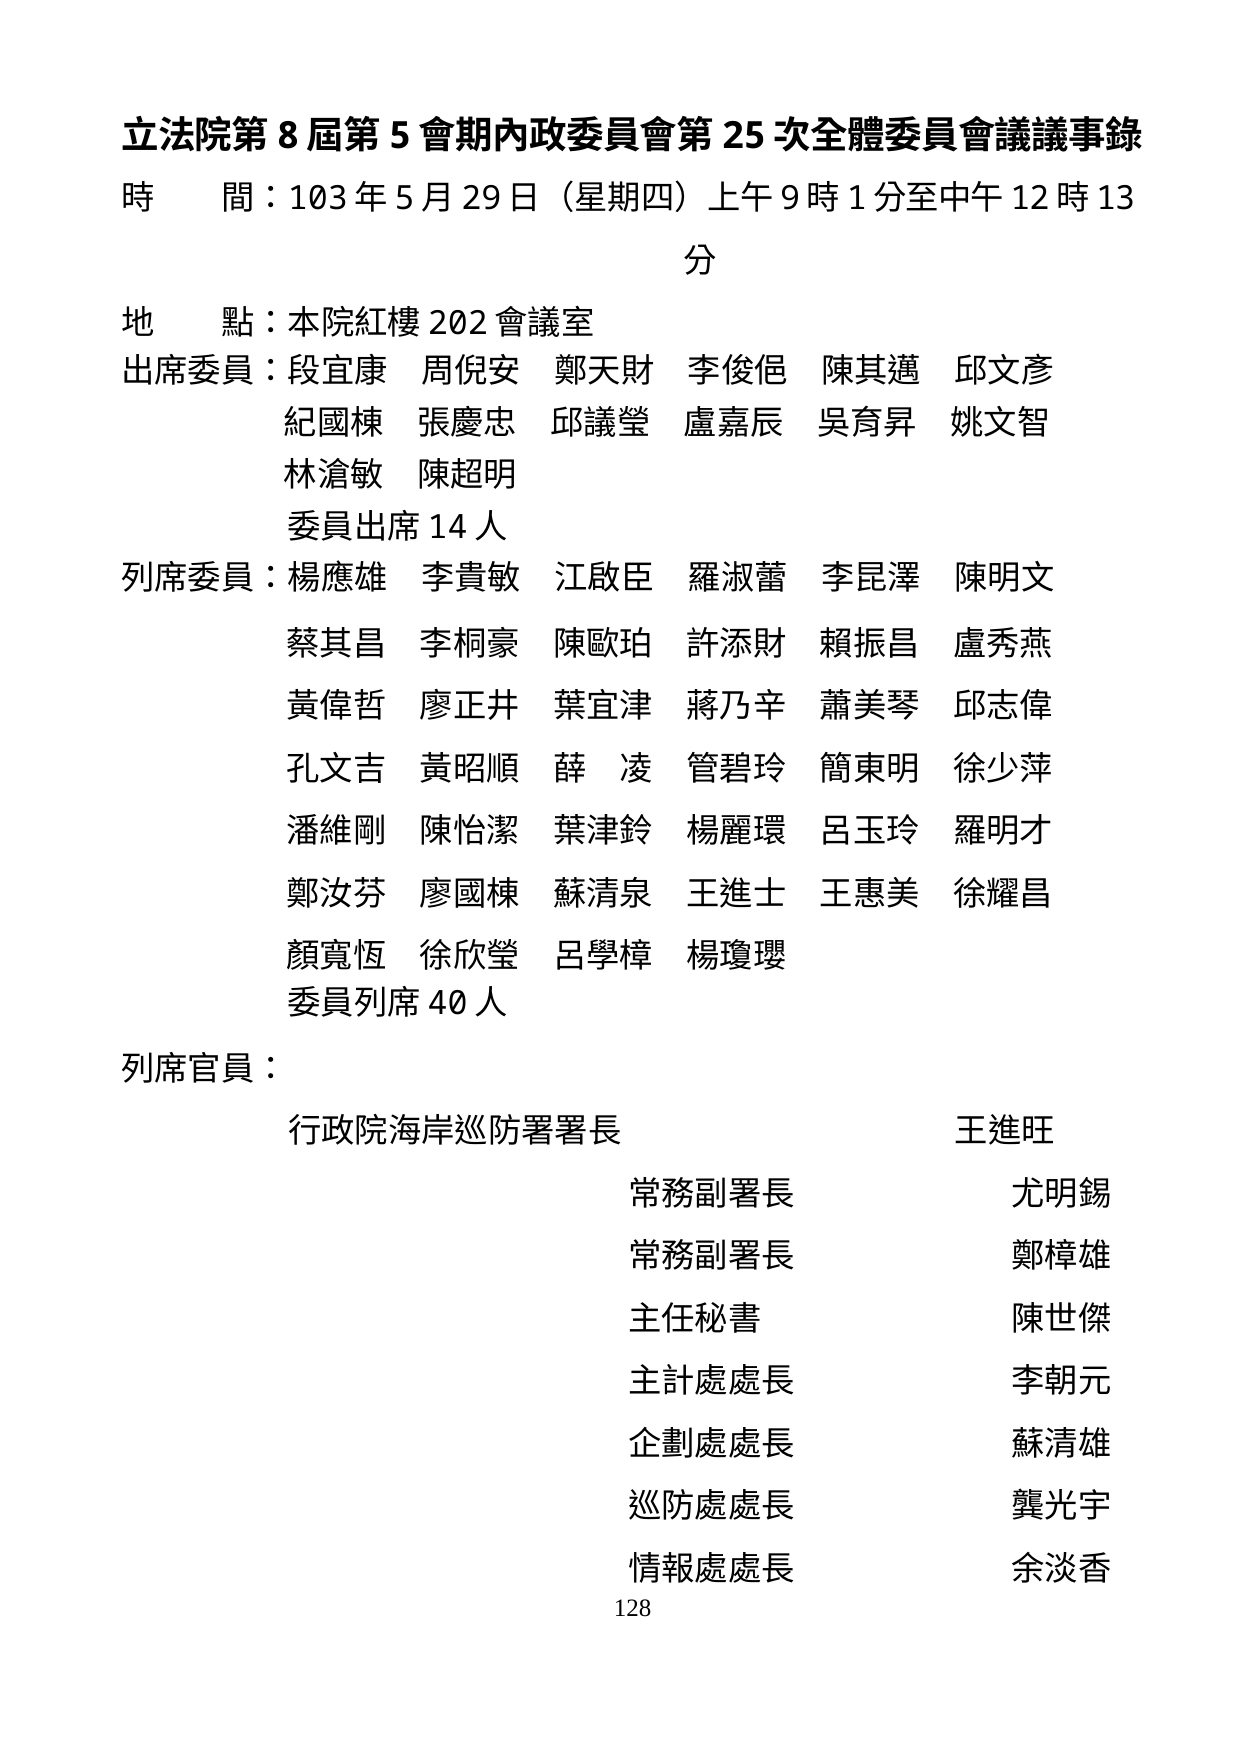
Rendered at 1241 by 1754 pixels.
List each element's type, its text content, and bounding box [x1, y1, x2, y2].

text 鄭汝芬 廖國棟 蘇清泉 王進士 王惠美 徐耀昌 [286, 849, 1144, 912]
text 地 點：本院紅樓202會議室 [121, 278, 1144, 341]
text 紀國棟 張慶忠 邱議瑩 盧嘉辰 吳育昇 姚文智 [283, 393, 1144, 445]
text 黃偉哲 廖正井 葉宜津 蔣乃辛 蕭美琴 邱志偉 [286, 662, 1144, 724]
text 潘維剛 陳怡潔 葉津鈴 楊麗環 呂玉玲 羅明才 [286, 787, 1144, 849]
text 巡防處處長 龔光宇 [288, 1462, 1224, 1524]
text 主任秘書 陳世傑 [288, 1274, 1224, 1337]
text 立法院第8屆第5會期內政委員會第25次全體委員會議議事錄 [121, 91, 1144, 153]
text 出席委員：段宜康 周倪安 鄭天財 李俊俋 陳其邁 邱文彥 [121, 341, 1144, 393]
text 行政院海岸巡防署署長 王進旺 [288, 1087, 1224, 1149]
text 委員出席14人 [287, 497, 1144, 549]
text 常務副署長 尤明錫 [288, 1149, 1224, 1212]
text 孔文吉 黃昭順 薛 凌 管碧玲 簡東明 徐少萍 [286, 724, 1144, 787]
text 情報處處長 余淡香 [288, 1524, 1224, 1587]
text 常務副署長 鄭樟雄 [288, 1212, 1224, 1274]
text 企劃處處長 蘇清雄 [288, 1399, 1224, 1462]
text 列席官員： [121, 1024, 1240, 1087]
text 委員列席40人 [287, 974, 1185, 1024]
text 主計處處長 李朝元 [288, 1337, 1224, 1399]
text 列席委員：楊應雄 李貴敏 江啟臣 羅淑蕾 李昆澤 陳明文 [121, 549, 1144, 599]
text 林滄敏 陳超明 [283, 445, 1144, 497]
text 時 間：103年5月29日（星期四）上午9時1分至中午12時13分 [121, 153, 1144, 278]
text 顏寬恆 徐欣瑩 呂學樟 楊瓊瓔 [286, 912, 1144, 974]
text 蔡其昌 李桐豪 陳歐珀 許添財 賴振昌 盧秀燕 [286, 599, 1144, 662]
